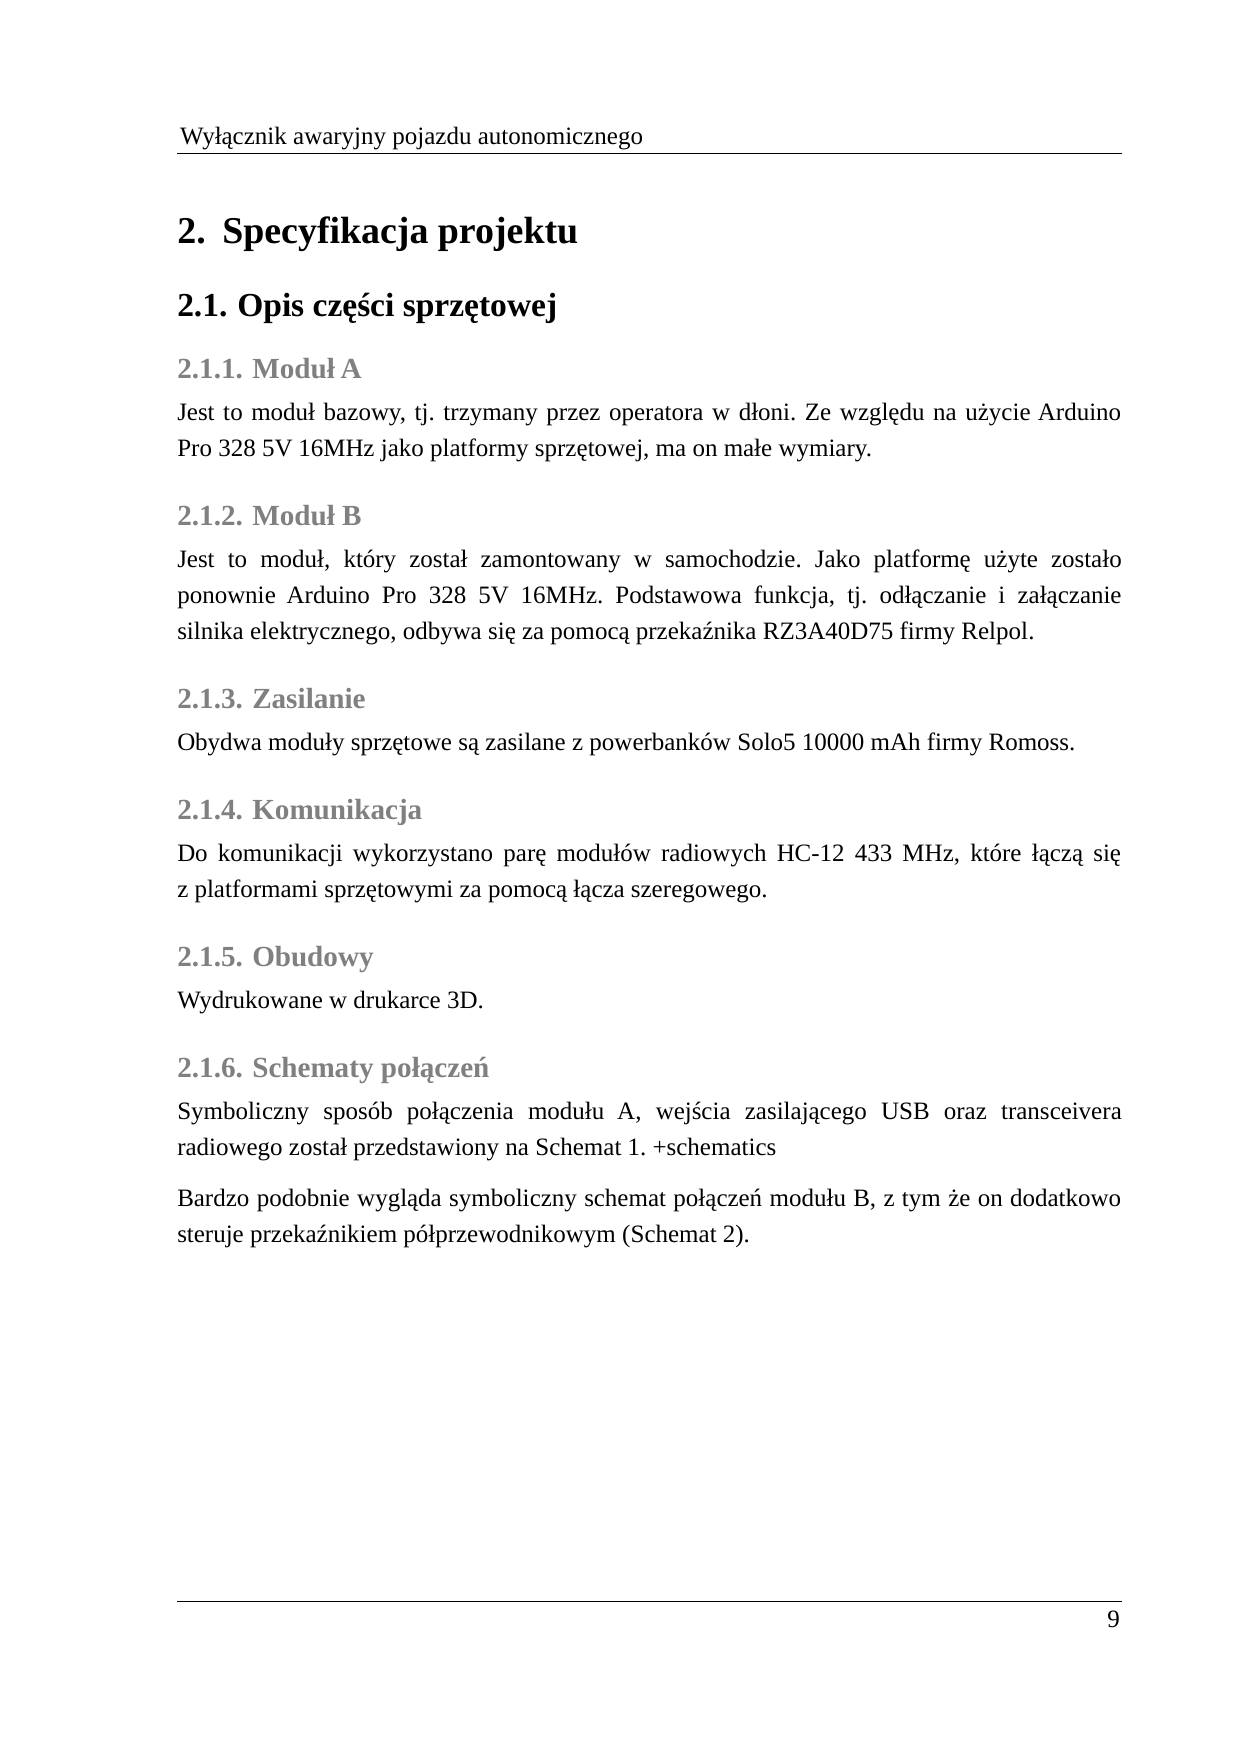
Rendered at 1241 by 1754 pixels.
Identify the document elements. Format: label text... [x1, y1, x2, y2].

subtitle Schematy połączeń [177, 1050, 1122, 1084]
subtitle Specyfikacja projektu [177, 208, 1122, 252]
text Bardzo podobnie wygląda symboliczny schemat połączeń modułu B, z tym że on dodatkowo steruje przekaźnikiem półprzewodnikowym (Schemat 2). [177, 1183, 1122, 1247]
subtitle Komunikacja [177, 792, 1122, 826]
text Do komunikacji wykorzystano parę modułów radiowych HC-12 433 MHz, które łączą się z platformami sprzętowymi za pomocą łącza szeregowego. [177, 838, 1122, 903]
text Wydrukowane w drukarce 3D. [177, 985, 1122, 1014]
text Obydwa moduły sprzętowe są zasilane z powerbanków Solo5 10000 mAh firmy Romoss. [177, 727, 1122, 756]
subtitle Moduł B [177, 498, 1122, 531]
subtitle Moduł A [177, 351, 1122, 384]
subtitle Obudowy [177, 939, 1122, 973]
subtitle Zasilanie [177, 681, 1122, 714]
text Symboliczny sposób połączenia modułu A, wejścia zasilającego USB oraz transceivera radiowego został przedstawiony na Schemat 1. +schematics [177, 1096, 1122, 1161]
text Jest to moduł, który został zamontowany w samochodzie. Jako platformę użyte zostało ponownie Arduino Pro 328 5V 16MHz. Podstawowa funkcja, tj. odłączanie i załączanie silnika elektrycznego, odbywa się za pomocą przekaźnika RZ3A40D75 firmy Relpol. [177, 544, 1122, 644]
subtitle Opis części sprzętowej [177, 285, 1122, 324]
text Jest to moduł bazowy, tj. trzymany przez operatora w dłoni. Ze względu na użycie Arduino Pro 328 5V 16MHz jako platformy sprzętowej, ma on małe wymiary. [177, 397, 1122, 461]
